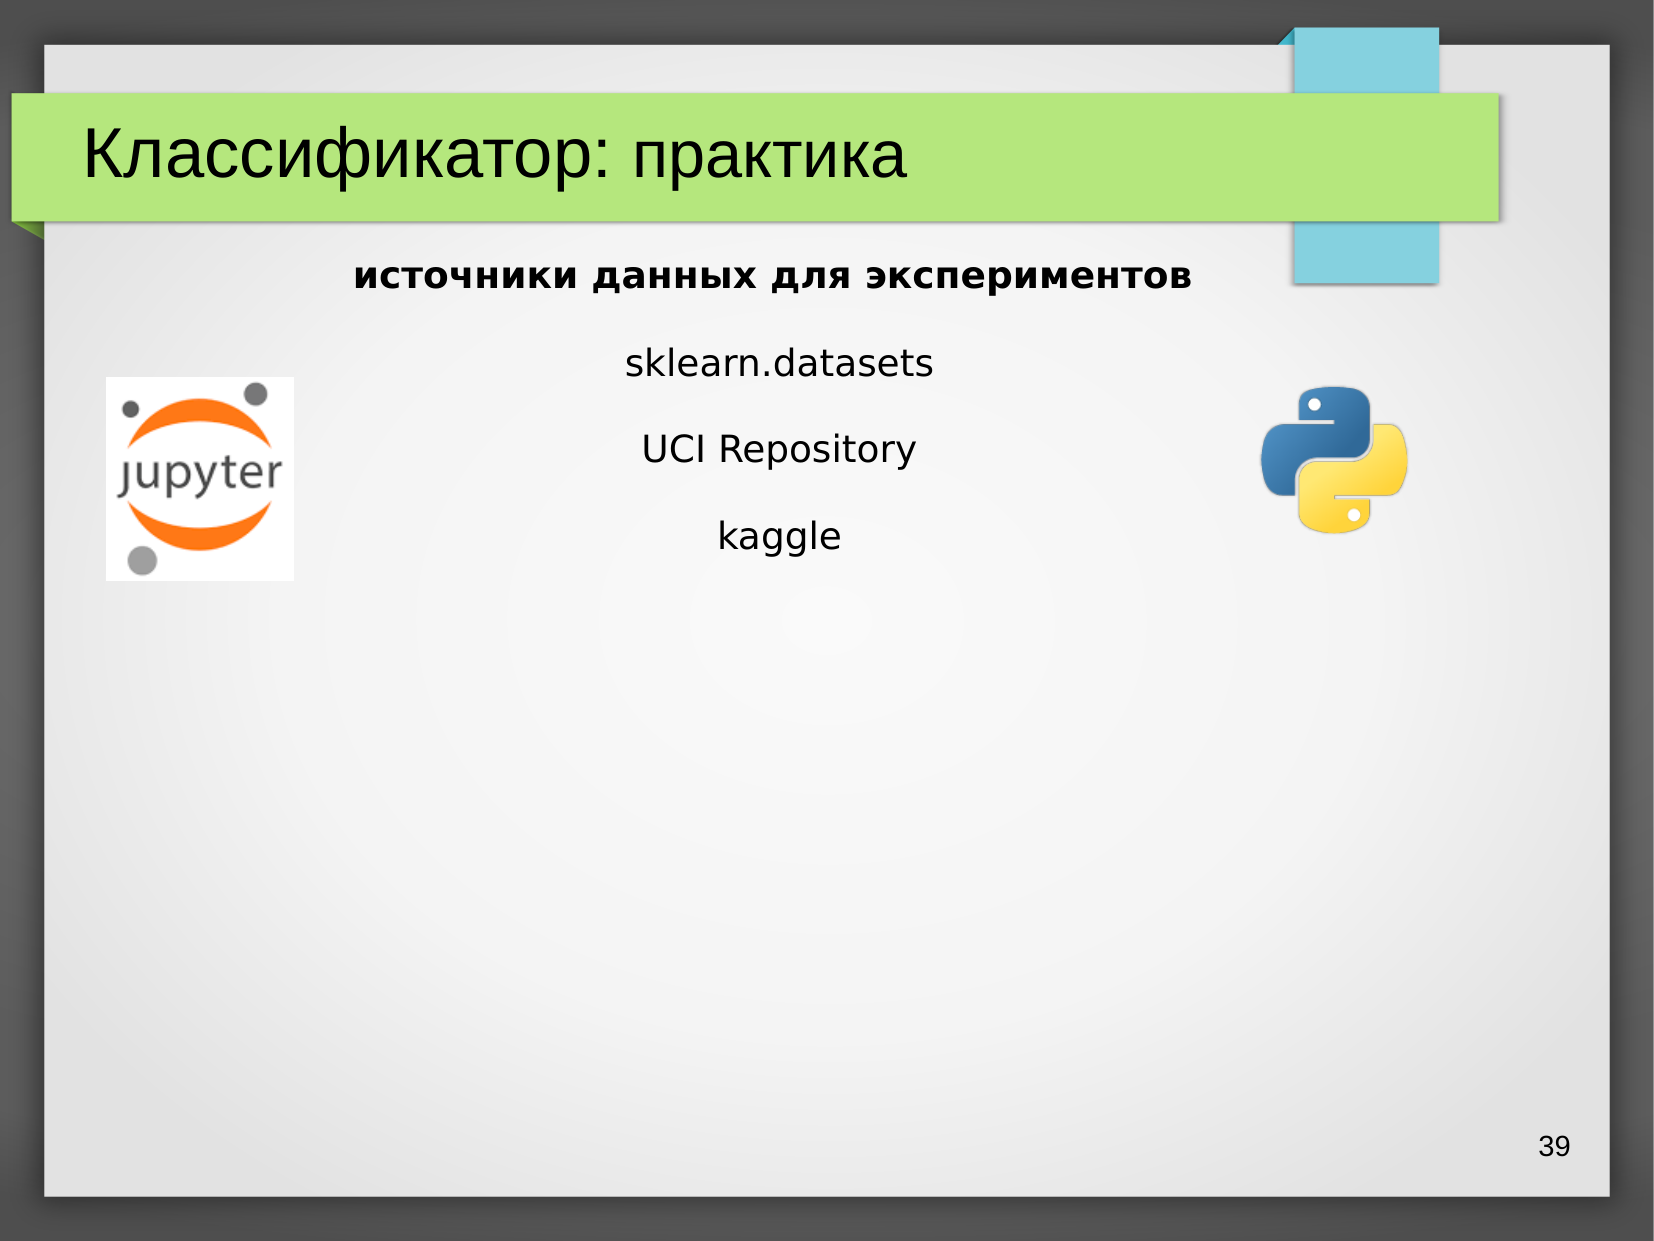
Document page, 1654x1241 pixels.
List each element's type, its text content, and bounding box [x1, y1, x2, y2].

title Классификатор: практика [82, 49, 1571, 257]
picture [0, 0, 1654, 1241]
text_box источники данных для экспериментов sklearn.datasets UCI Repository kaggle [330, 246, 1229, 697]
